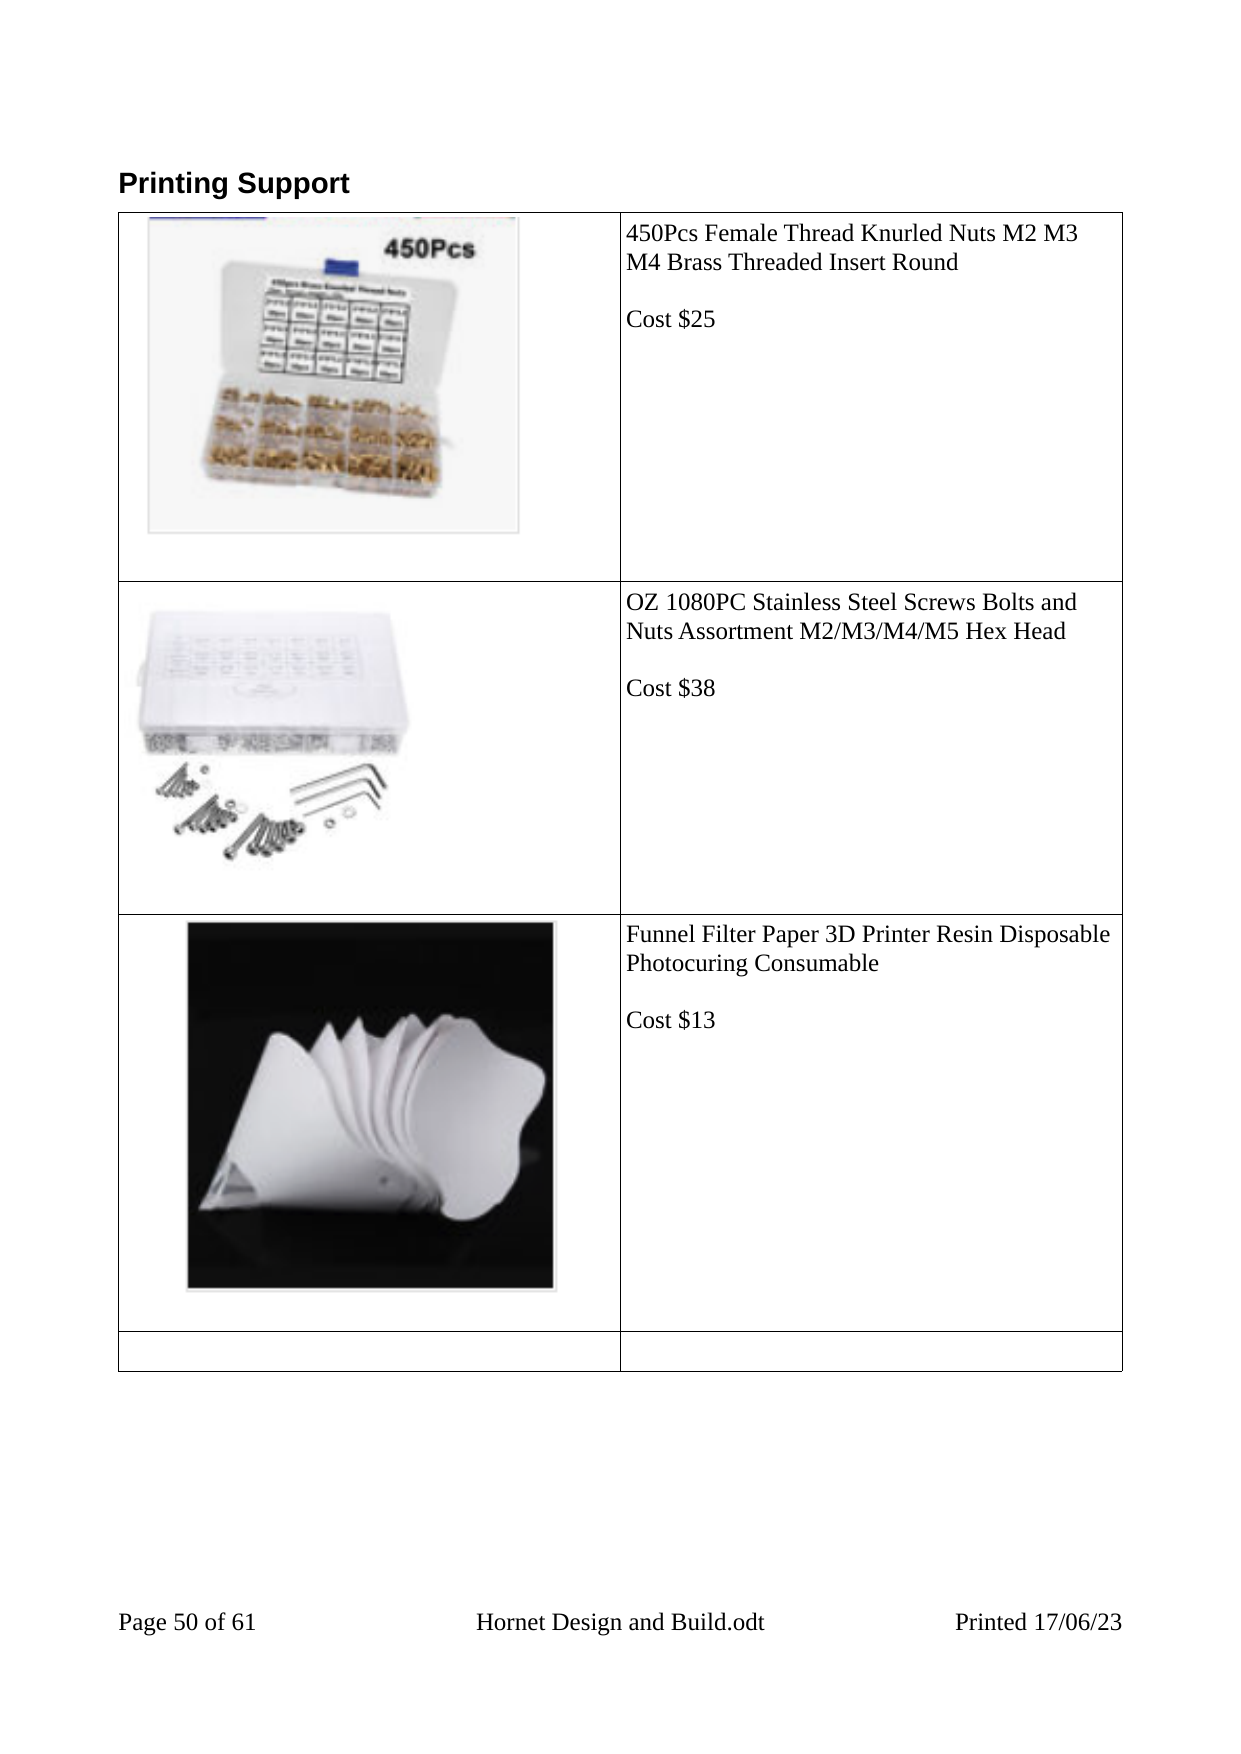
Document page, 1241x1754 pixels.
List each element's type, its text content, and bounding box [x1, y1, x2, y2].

table_cell Funnel Filter Paper 3D Printer Resin Disposable Photocuring Consumable Cost $13 [621, 915, 1122, 1331]
picture [123, 217, 541, 547]
picture [123, 587, 416, 879]
table_cell [119, 1332, 620, 1371]
table_cell [119, 915, 620, 1331]
table_header [119, 213, 620, 581]
table_cell [119, 582, 620, 913]
subtitle Printing Support [118, 166, 1122, 199]
table_header 450Pcs Female Thread Knurled Nuts M2 M3 M4 Brass Threaded Insert Round Cost $25 [621, 213, 1122, 581]
picture [176, 919, 562, 1297]
table_cell OZ 1080PC Stainless Steel Screws Bolts and Nuts Assortment M2/M3/M4/M5 Hex Head Cost $38 [621, 582, 1122, 913]
table_cell [621, 1332, 1122, 1371]
